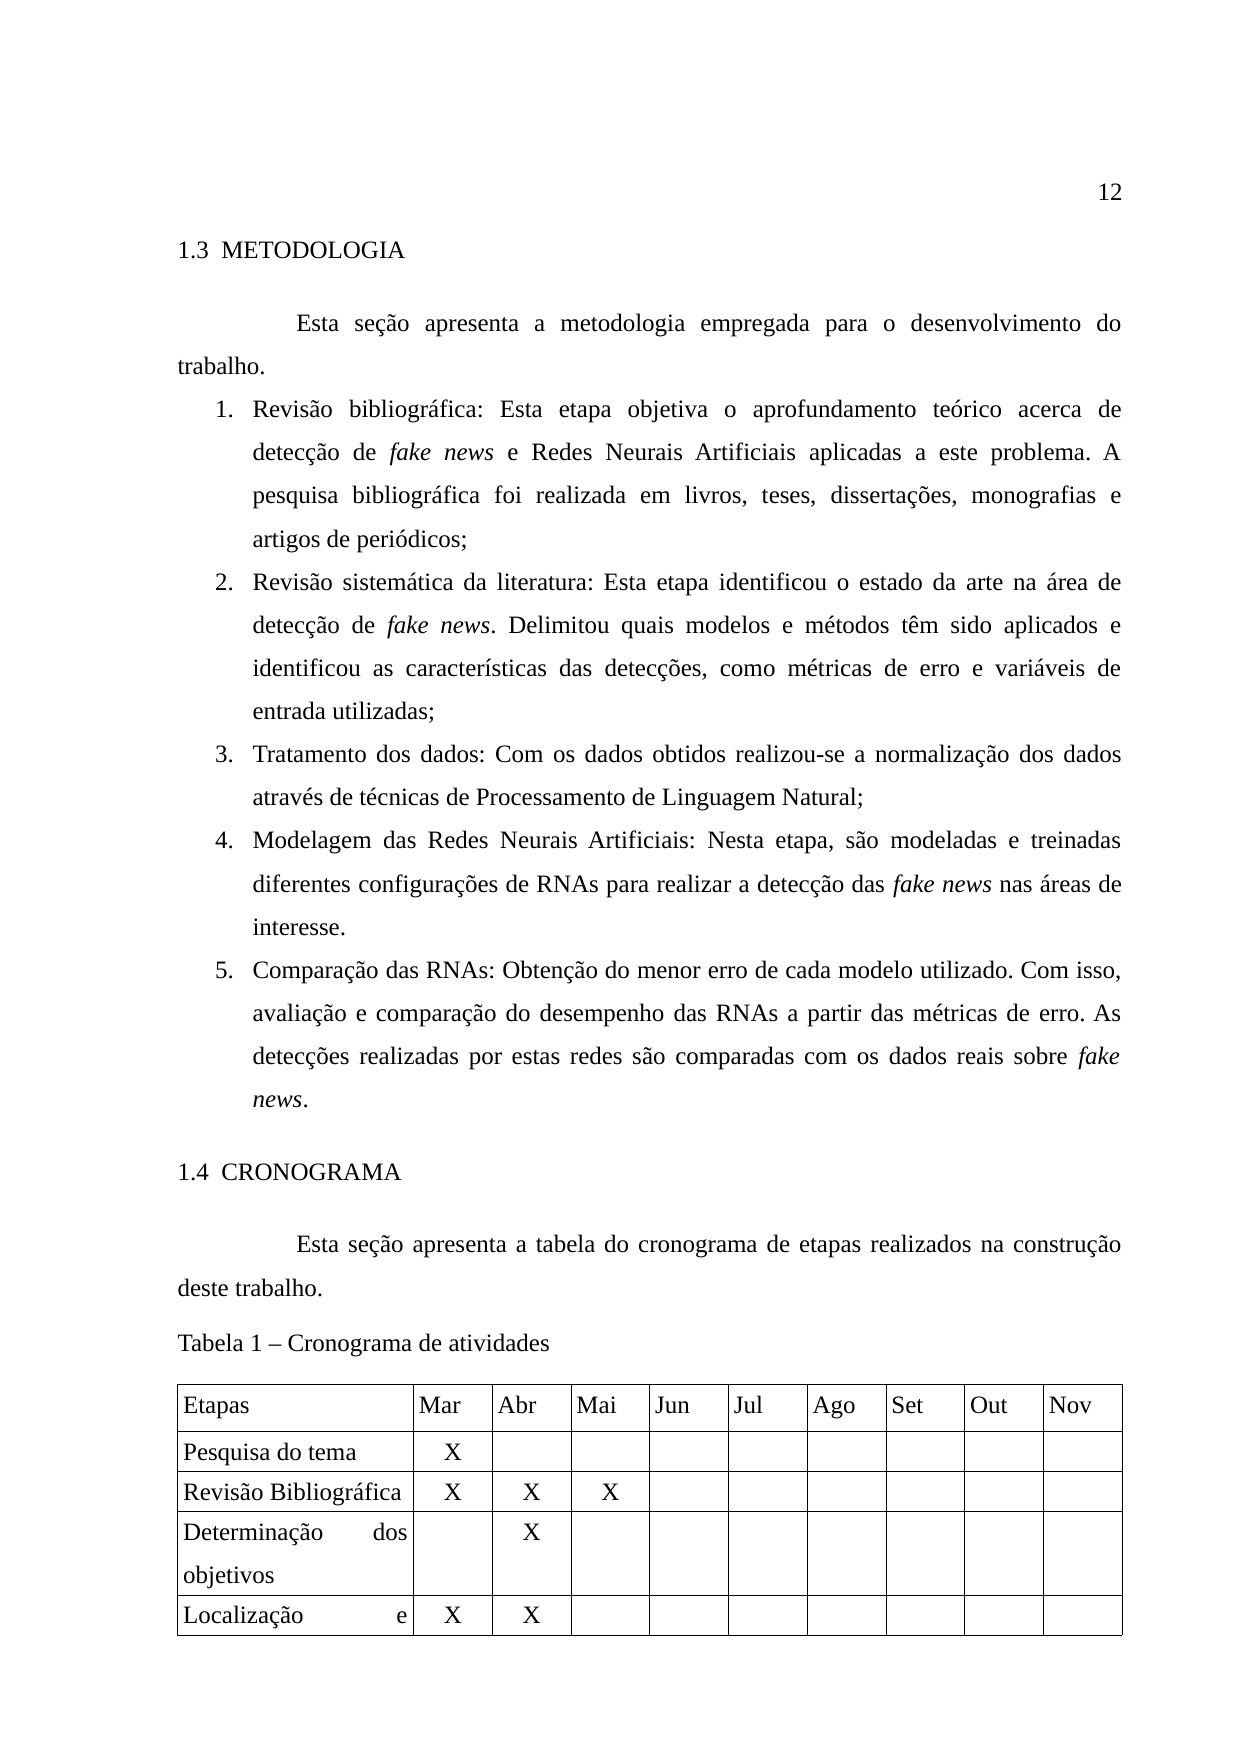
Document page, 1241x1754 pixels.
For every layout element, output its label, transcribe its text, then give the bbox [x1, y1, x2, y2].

table_header Abr [493, 1385, 571, 1431]
table_cell X [493, 1512, 571, 1595]
list Revisão bibliográfica: Esta etapa objetiva o aprofundamento teórico acerca de detecção de fake news e Redes Neurais Artificiais aplicadas a este problema. A pesquisa bibliográfica foi realizada em livros, teses, dissertações, monografias e artigos de periódicos; [215, 394, 1122, 552]
table_cell [572, 1596, 649, 1635]
table_cell X [493, 1596, 571, 1635]
table_header Etapas [178, 1385, 413, 1431]
table_cell Pesquisa do tema [178, 1432, 413, 1471]
list Comparação das RNAs: Obtenção do menor erro de cada modelo utilizado. Com isso, avaliação e comparação do desempenho das RNAs a partir das métricas de erro. As detecções realizadas por estas redes são comparadas com os dados reais sobre fake news. [215, 955, 1122, 1113]
text Esta seção apresenta a tabela do cronograma de etapas realizados na construção deste trabalho. [177, 1229, 1122, 1301]
table_header Jun [650, 1385, 728, 1431]
table_header Mai [572, 1385, 649, 1431]
table_cell [965, 1596, 1043, 1635]
table_cell [887, 1512, 964, 1595]
table_cell [650, 1512, 728, 1595]
list Modelagem das Redes Neurais Artificiais: Nesta etapa, são modeladas e treinadas diferentes configurações de RNAs para realizar a detecção das fake news nas áreas de interesse. [215, 826, 1122, 941]
table_header Nov [1044, 1385, 1122, 1431]
table_cell Localização e [178, 1596, 413, 1635]
table_header Ago [808, 1385, 886, 1431]
table_cell [1044, 1432, 1122, 1471]
table_header Mar [414, 1385, 492, 1431]
text Tabela 1 – Cronograma de atividades [177, 1328, 1122, 1357]
table_cell X [414, 1472, 492, 1511]
list Revisão sistemática da literatura: Esta etapa identificou o estado da arte na área de detecção de fake news. Delimitou quais modelos e métodos têm sido aplicados e identificou as características das detecções, como métricas de erro e variáveis de entrada utilizadas; [215, 567, 1122, 725]
table_cell [808, 1472, 886, 1511]
table_cell [1044, 1472, 1122, 1511]
table_cell [808, 1596, 886, 1635]
table_cell [650, 1472, 728, 1511]
table_cell [808, 1432, 886, 1471]
table_cell [650, 1432, 728, 1471]
table_cell [414, 1512, 492, 1595]
table_header Jul [729, 1385, 807, 1431]
table_cell [965, 1472, 1043, 1511]
table_cell [965, 1432, 1043, 1471]
table_cell [572, 1432, 649, 1471]
table_cell [887, 1596, 964, 1635]
text Esta seção apresenta a metodologia empregada para o desenvolvimento do trabalho. [177, 308, 1122, 380]
table_cell [729, 1432, 807, 1471]
table_cell [493, 1432, 571, 1471]
table_cell X [572, 1472, 649, 1511]
table_cell [887, 1432, 964, 1471]
list Tratamento dos dados: Com os dados obtidos realizou-se a normalização dos dados através de técnicas de Processamento de Linguagem Natural; [215, 739, 1122, 811]
table_cell [965, 1512, 1043, 1595]
table_cell [887, 1472, 964, 1511]
table_cell Revisão Bibliográfica [178, 1472, 413, 1511]
table_cell [650, 1596, 728, 1635]
table_cell X [414, 1596, 492, 1635]
table_cell [729, 1512, 807, 1595]
table_header Set [887, 1385, 964, 1431]
table_cell [729, 1472, 807, 1511]
table_cell Determinação dos objetivos [178, 1512, 413, 1595]
table_header Out [965, 1385, 1043, 1431]
subtitle METODOLOGIA [177, 235, 1122, 264]
table_cell X [493, 1472, 571, 1511]
table_cell X [414, 1432, 492, 1471]
subtitle CRONOGRAMA [177, 1157, 1122, 1186]
table_cell [808, 1512, 886, 1595]
table_cell [1044, 1596, 1122, 1635]
table_cell [572, 1512, 649, 1595]
table_cell [729, 1596, 807, 1635]
table_cell [1044, 1512, 1122, 1595]
